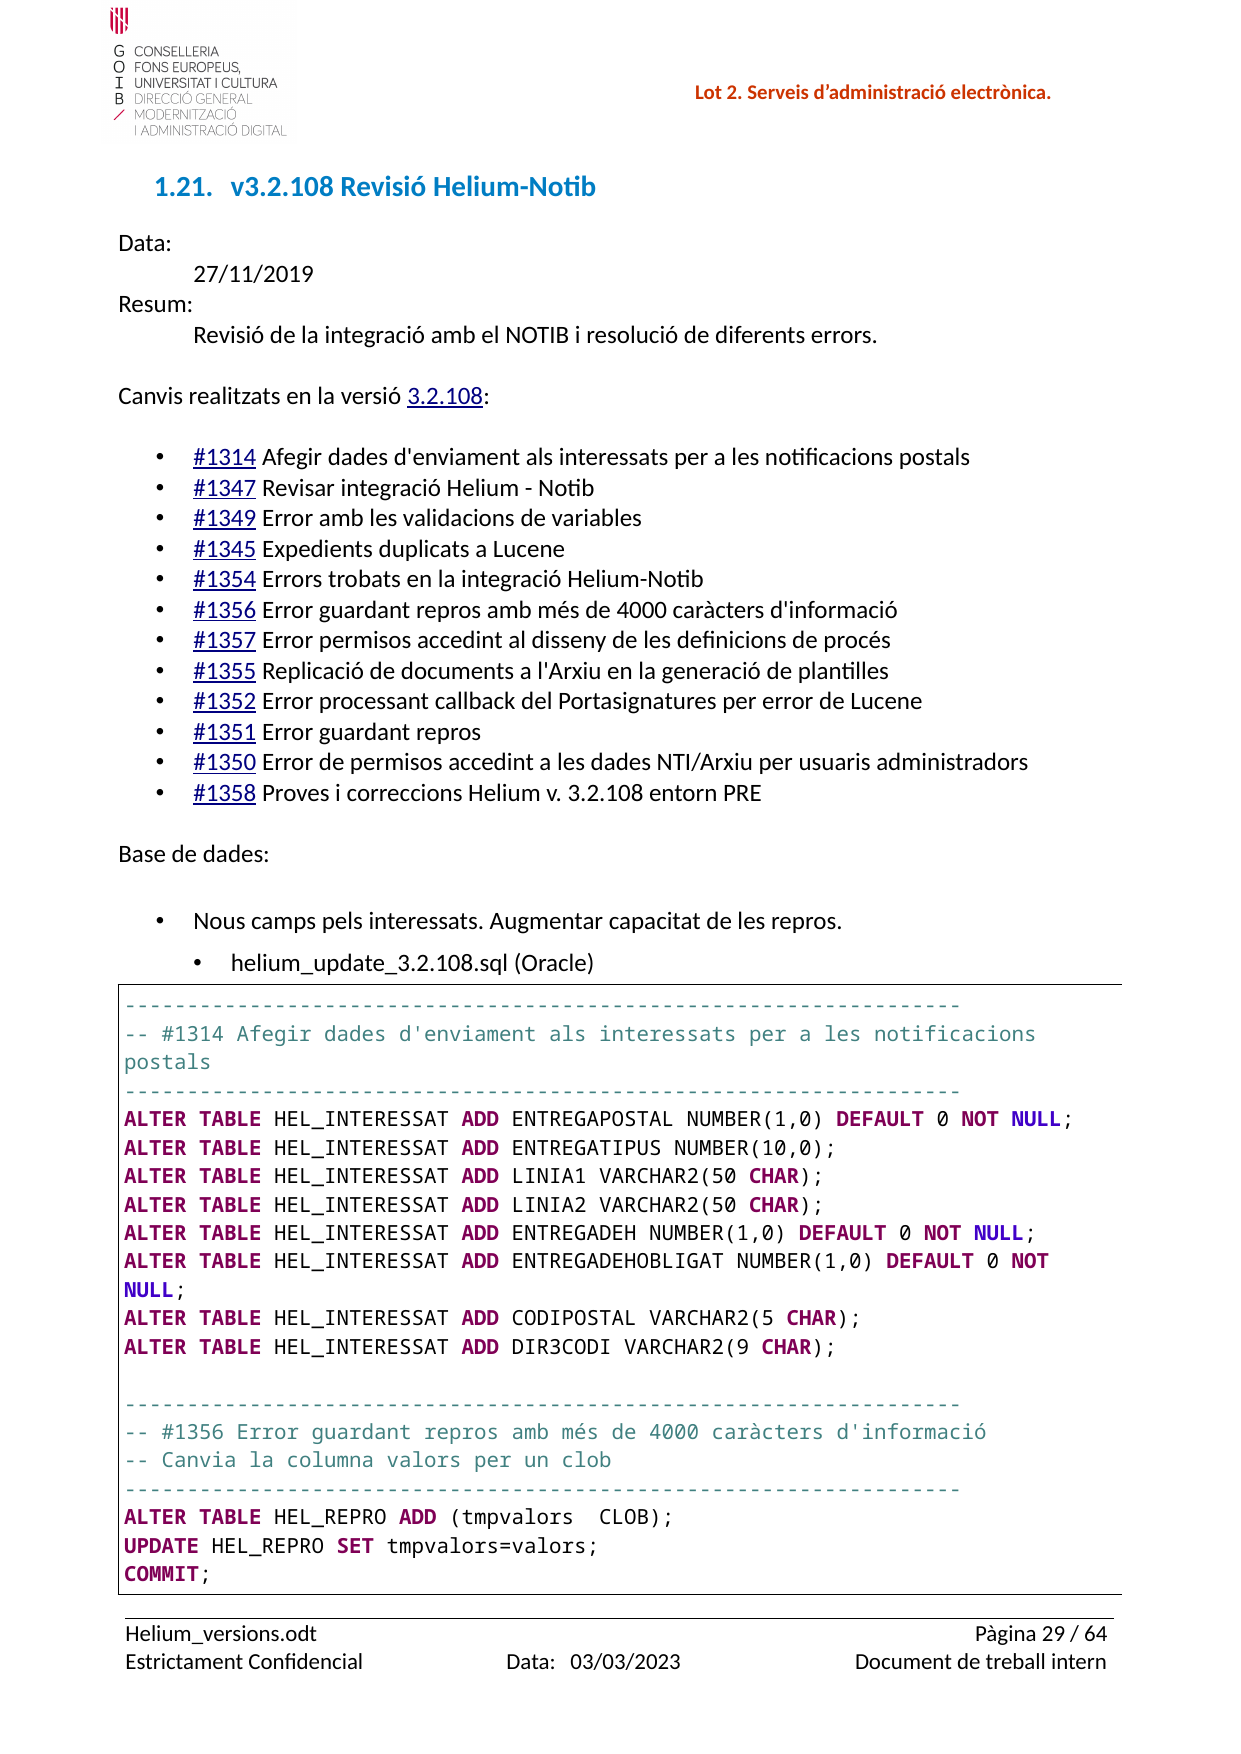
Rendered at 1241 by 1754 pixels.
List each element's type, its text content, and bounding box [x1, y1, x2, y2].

list #1314 Afegir dades d'enviament als interessats per a les notificacions postals [156, 441, 1122, 472]
list #1351 Error guardant repros [156, 716, 1122, 746]
text Resum: [118, 289, 1122, 319]
list #1350 Error de permisos accedint a les dades NTI/Arxiu per usuaris administradors [156, 746, 1122, 777]
text Base de dades: [118, 838, 1122, 868]
list #1355 Replicació de documents a l'Arxiu en la generació de plantilles [156, 655, 1122, 685]
list #1354 Errors trobats en la integració Helium-Notib [156, 563, 1122, 594]
list #1352 Error processant callback del Portasignatures per error de Lucene [156, 685, 1122, 716]
subtitle v3.2.108 Revisió Helium-Notib [153, 168, 1122, 204]
list #1357 Error permisos accedint al disseny de les definicions de procés [156, 624, 1122, 655]
table_header ------------------------------------------------------------------- -- #1314 Afegir dades d'enviament als interessats per a les notificacions postals ------------------------------------------------------------------- ALTER TABLE HEL_INTERESSAT ADD ENTREGAPOSTAL NUMBER(1,0) DEFAULT 0 NOT NULL; ALTER TABLE HEL_INTERESSAT ADD ENTREGATIPUS NUMBER(10,0); ALTER TABLE HEL_INTERESSAT ADD LINIA1 VARCHAR2(50 CHAR); ALTER TABLE HEL_INTERESSAT ADD LINIA2 VARCHAR2(50 CHAR); ALTER TABLE HEL_INTERESSAT ADD ENTREGADEH NUMBER(1,0) DEFAULT 0 NOT NULL; ALTER TABLE HEL_INTERESSAT ADD ENTREGADEHOBLIGAT NUMBER(1,0) DEFAULT 0 NOT NULL; ALTER TABLE HEL_INTERESSAT ADD CODIPOSTAL VARCHAR2(5 CHAR); ALTER TABLE HEL_INTERESSAT ADD DIR3CODI VARCHAR2(9 CHAR); ------------------------------------------------------------------- -- #1356 Error guardant repros amb més de 4000 caràcters d'informació -- Canvia la columna valors per un clob ------------------------------------------------------------------- ALTER TABLE HEL_REPRO ADD (tmpvalors CLOB); UPDATE HEL_REPRO SET tmpvalors=valors; COMMIT; [119, 985, 1122, 1593]
list #1347 Revisar integració Helium - Notib [156, 472, 1122, 502]
text Data: [118, 228, 1122, 258]
list helium_update_3.2.108.sql (Oracle) [193, 947, 1122, 978]
list #1358 Proves i correccions Helium v. 3.2.108 entorn PRE [156, 777, 1122, 807]
list #1356 Error guardant repros amb més de 4000 caràcters d'informació [156, 594, 1122, 624]
list Nous camps pels interessats. Augmentar capacitat de les repros. [156, 905, 1122, 936]
picture [100, 0, 297, 144]
text Revisió de la integració amb el NOTIB i resolució de diferents errors. [118, 319, 1122, 350]
list #1349 Error amb les validacions de variables [156, 502, 1122, 533]
text 27/11/2019 [118, 258, 1122, 289]
list #1345 Expedients duplicats a Lucene [156, 533, 1122, 563]
text Canvis realitzats en la versió 3.2.108: [118, 380, 1122, 411]
